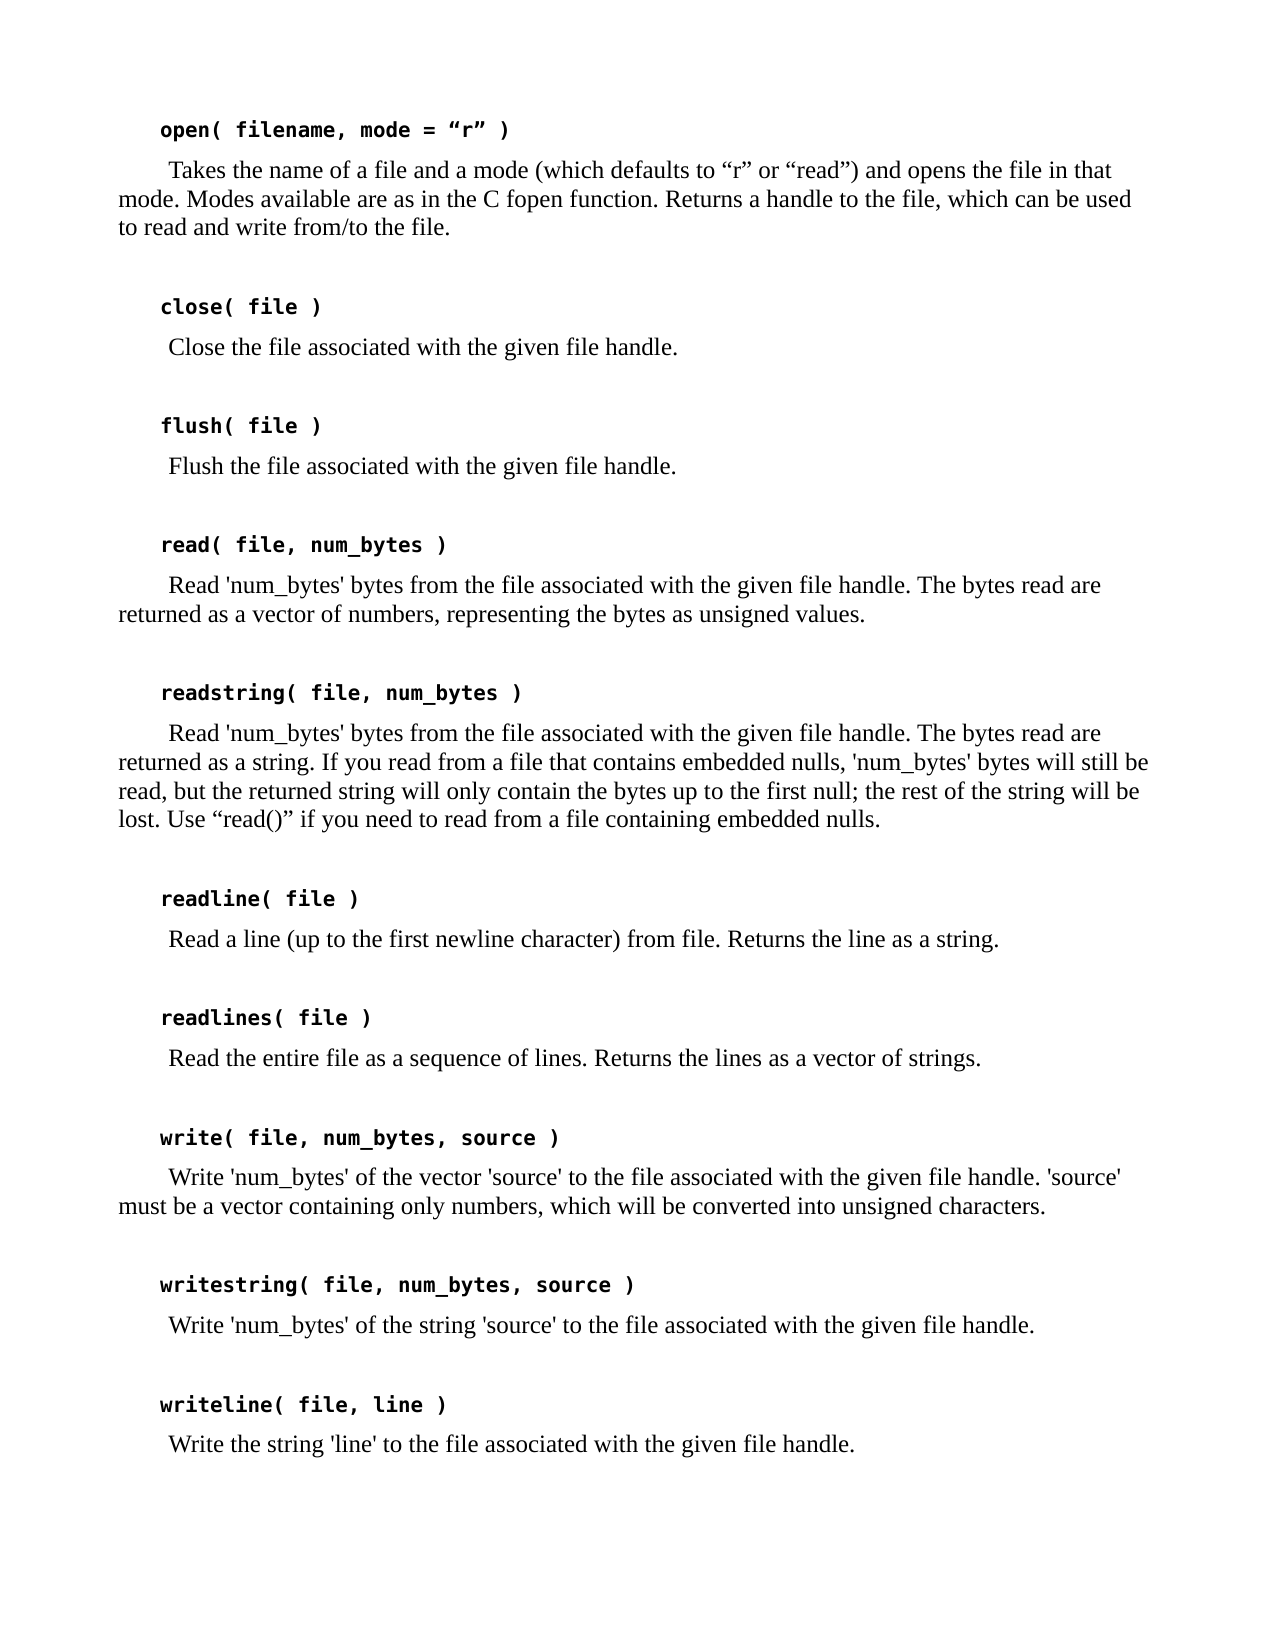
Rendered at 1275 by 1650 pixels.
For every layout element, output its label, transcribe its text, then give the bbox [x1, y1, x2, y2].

text Read a line (up to the first newline character) from file. Returns the line as a string. [118, 924, 1157, 952]
text Write 'num_bytes' of the string 'source' to the file associated with the given file handle. [118, 1310, 1157, 1339]
text writeline( file, line ) [118, 1393, 1157, 1417]
text Read the entire file as a sequence of lines. Returns the lines as a vector of strings. [118, 1043, 1157, 1072]
text Read 'num_bytes' bytes from the file associated with the given file handle. The bytes read are returned as a string. If you read from a file that contains embedded nulls, 'num_bytes' bytes will still be read, but the returned string will only contain the bytes up to the first null; the rest of the string will be lost. Use “read()” if you need to read from a file containing embedded nulls. [118, 718, 1157, 833]
text Read 'num_bytes' bytes from the file associated with the given file handle. The bytes read are returned as a vector of numbers, representing the bytes as unsigned values. [118, 570, 1157, 628]
text open( filename, mode = “r” ) [118, 118, 1157, 142]
text readlines( file ) [118, 1006, 1157, 1031]
text readstring( file, num_bytes ) [118, 681, 1157, 706]
text Close the file associated with the given file handle. [118, 332, 1157, 360]
text write( file, num_bytes, source ) [118, 1126, 1157, 1150]
text Flush the file associated with the given file handle. [118, 451, 1157, 480]
text close( file ) [118, 295, 1157, 319]
text writestring( file, num_bytes, source ) [118, 1273, 1157, 1298]
text readline( file ) [118, 887, 1157, 911]
text Takes the name of a file and a mode (which defaults to “r” or “read”) and opens the file in that mode. Modes available are as in the C fopen function. Returns a handle to the file, which can be used to read and write from/to the file. [118, 155, 1157, 241]
text read( file, num_bytes ) [118, 533, 1157, 558]
text Write the string 'line' to the file associated with the given file handle. [118, 1429, 1157, 1458]
text flush( file ) [118, 414, 1157, 438]
text Write 'num_bytes' of the vector 'source' to the file associated with the given file handle. 'source' must be a vector containing only numbers, which will be converted into unsigned characters. [118, 1162, 1157, 1220]
